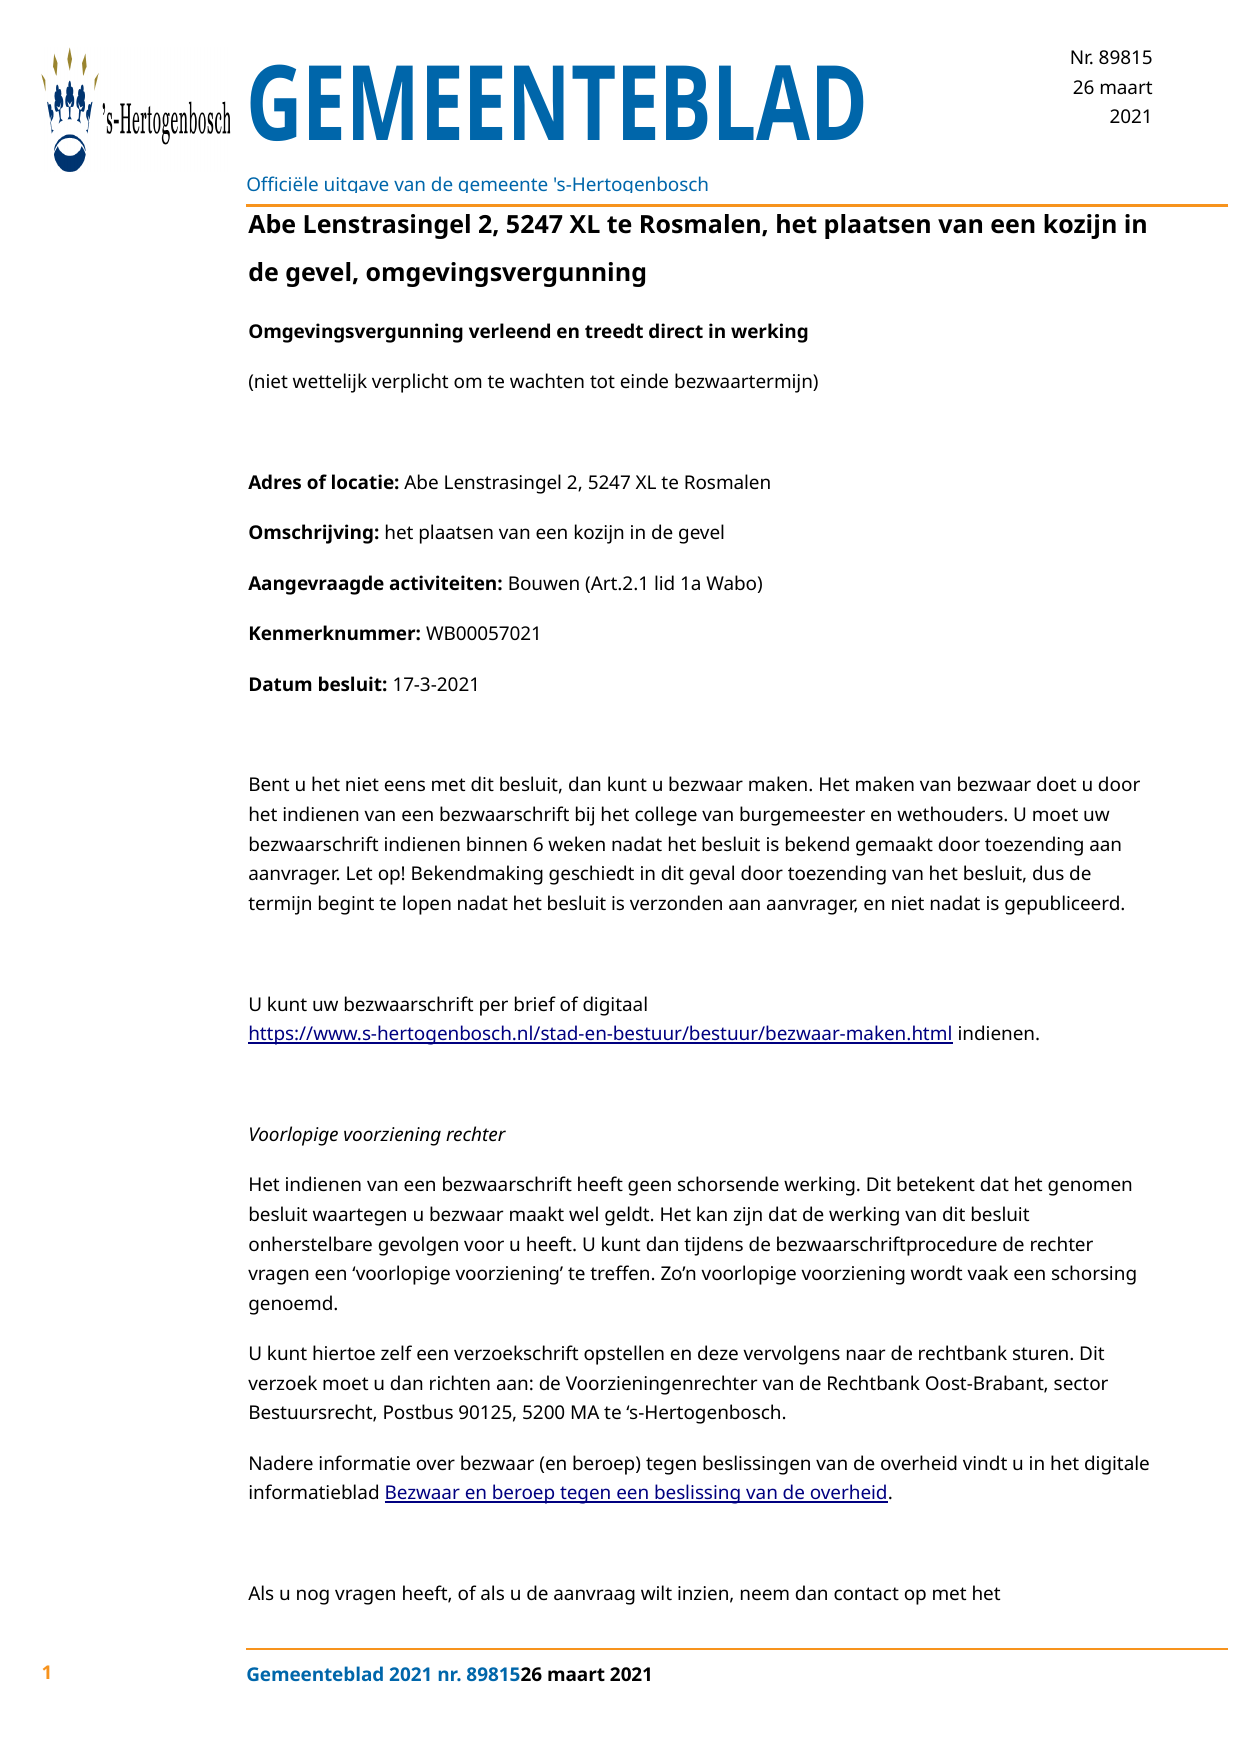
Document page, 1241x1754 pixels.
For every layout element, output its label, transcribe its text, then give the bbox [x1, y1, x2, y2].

text Datum besluit: 17-3-2021 [248, 671, 1152, 697]
text Bent u het niet eens met dit besluit, dan kunt u bezwaar maken. Het maken van bezwaar doet u door het indienen van een bezwaarschrift bij het college van burgemeester en wethouders. U moet uw bezwaarschrift indienen binnen 6 weken nadat het besluit is bekend gemaakt door toezending aan aanvrager. Let op! Bekendmaking geschiedt in dit geval door toezending van het besluit, dus de termijn begint te lopen nadat het besluit is verzonden aan aanvrager, en niet nadat is gepubliceerd. [248, 772, 1152, 916]
text U kunt uw bezwaarschrift per brief of digitaal https://www.s-hertogenbosch.nl/stad-en-bestuur/bestuur/bezwaar-maken.html indienen. [248, 991, 1152, 1046]
text Het indienen van een bezwaarschrift heeft geen schorsende werking. Dit betekent dat het genomen besluit waartegen u bezwaar maakt wel geldt. Het kan zijn dat de werking van dit besluit onherstelbare gevolgen voor u heeft. U kunt dan tijdens de bezwaarschriftprocedure de rechter vragen een ‘voorlopige voorziening’ te treffen. Zo’n voorlopige voorziening wordt vaak een schorsing genoemd. [248, 1172, 1152, 1316]
text Kenmerknummer: WB00057021 [248, 620, 1152, 646]
text (niet wettelijk verplicht om te wachten tot einde bezwaartermijn) [248, 368, 1152, 394]
picture [41, 47, 231, 172]
text Adres of locatie: Abe Lenstrasingel 2, 5247 XL te Rosmalen [248, 469, 1152, 495]
text Voorlopige voorziening rechter [248, 1121, 1152, 1147]
text Abe Lenstrasingel 2, 5247 XL te Rosmalen, het plaatsen van een kozijn in de gevel, omgevingsvergunning [248, 207, 1152, 288]
text Omgevingsvergunning verleend en treedt direct in werking [248, 318, 1152, 344]
text Als u nog vragen heeft, of als u de aanvraag wilt inzien, neem dan contact op met het [248, 1580, 1152, 1606]
text U kunt hiertoe zelf een verzoekschrift opstellen en deze vervolgens naar de rechtbank sturen. Dit verzoek moet u dan richten aan: de Voorzieningenrechter van de Rechtbank Oost-Brabant, sector Bestuursrecht, Postbus 90125, 5200 MA te ‘s-Hertogenbosch. [248, 1340, 1152, 1425]
text Aangevraagde activiteiten: Bouwen (Art.2.1 lid 1a Wabo) [248, 570, 1152, 596]
text Omschrijving: het plaatsen van een kozijn in de gevel [248, 519, 1152, 545]
text Nadere informatie over bezwaar (en beroep) tegen beslissingen van de overheid vindt u in het digitale informatieblad Bezwaar en beroep tegen een beslissing van de overheid. [248, 1450, 1152, 1505]
